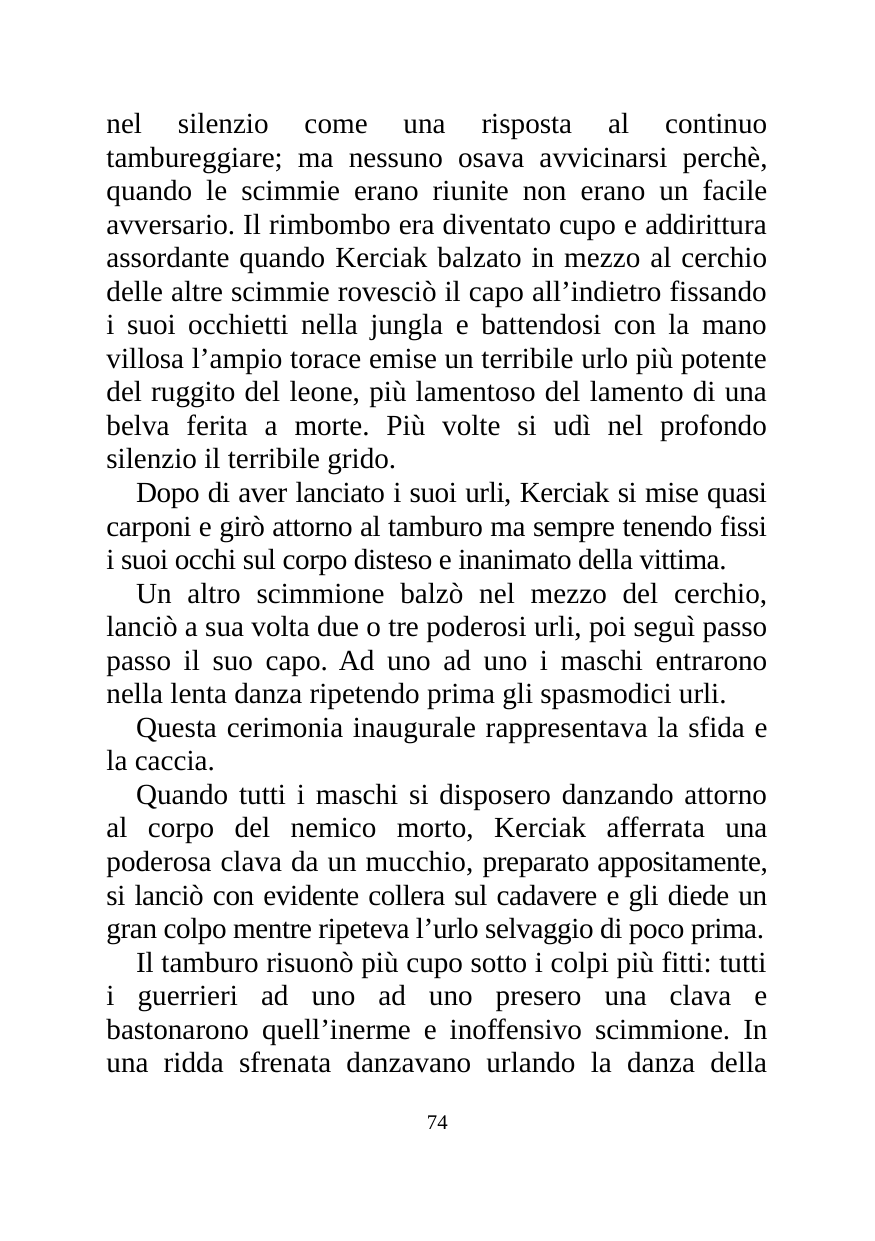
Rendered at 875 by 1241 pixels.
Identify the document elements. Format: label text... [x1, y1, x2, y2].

text Quando tutti i maschi si disposero danzando attorno al corpo del nemico morto, Kerciak afferrata una poderosa clava da un mucchio, preparato appositamente, si lanciò con evidente collera sul cadavere e gli diede un gran colpo mentre ripeteva l’urlo selvaggio di poco prima. [106, 777, 768, 945]
text Questa cerimonia inaugurale rappresentava la sfida e la caccia. [106, 710, 768, 777]
text nel silenzio come una risposta al continuo tambureggiare; ma nessuno osava avvicinarsi perchè, quando le scimmie erano riunite non erano un facile avversario. Il rimbombo era diventato cupo e addirittura assordante quando Kerciak balzato in mezzo al cerchio delle altre scimmie rovesciò il capo all’indietro fissando i suoi occhietti nella jungla e battendosi con la mano villosa l’ampio torace emise un terribile urlo più potente del ruggito del leone, più lamentoso del lamento di una belva ferita a morte. Più volte si udì nel profondo silenzio il terribile grido. [106, 106, 768, 475]
text Il tamburo risuonò più cupo sotto i colpi più fitti: tutti i guerrieri ad uno ad uno presero una clava e bastonarono quell’inerme e inoffensivo scimmione. In una ridda sfrenata danzavano urlando la danza della [106, 945, 768, 1079]
text Dopo di aver lanciato i suoi urli, Kerciak si mise quasi carponi e girò attorno al tamburo ma sempre tenendo fissi i suoi occhi sul corpo disteso e inanimato della vittima. [106, 475, 768, 576]
text Un altro scimmione balzò nel mezzo del cerchio, lanciò a sua volta due o tre poderosi urli, poi seguì passo passo il suo capo. Ad uno ad uno i maschi entrarono nella lenta danza ripetendo prima gli spasmodici urli. [106, 576, 768, 710]
